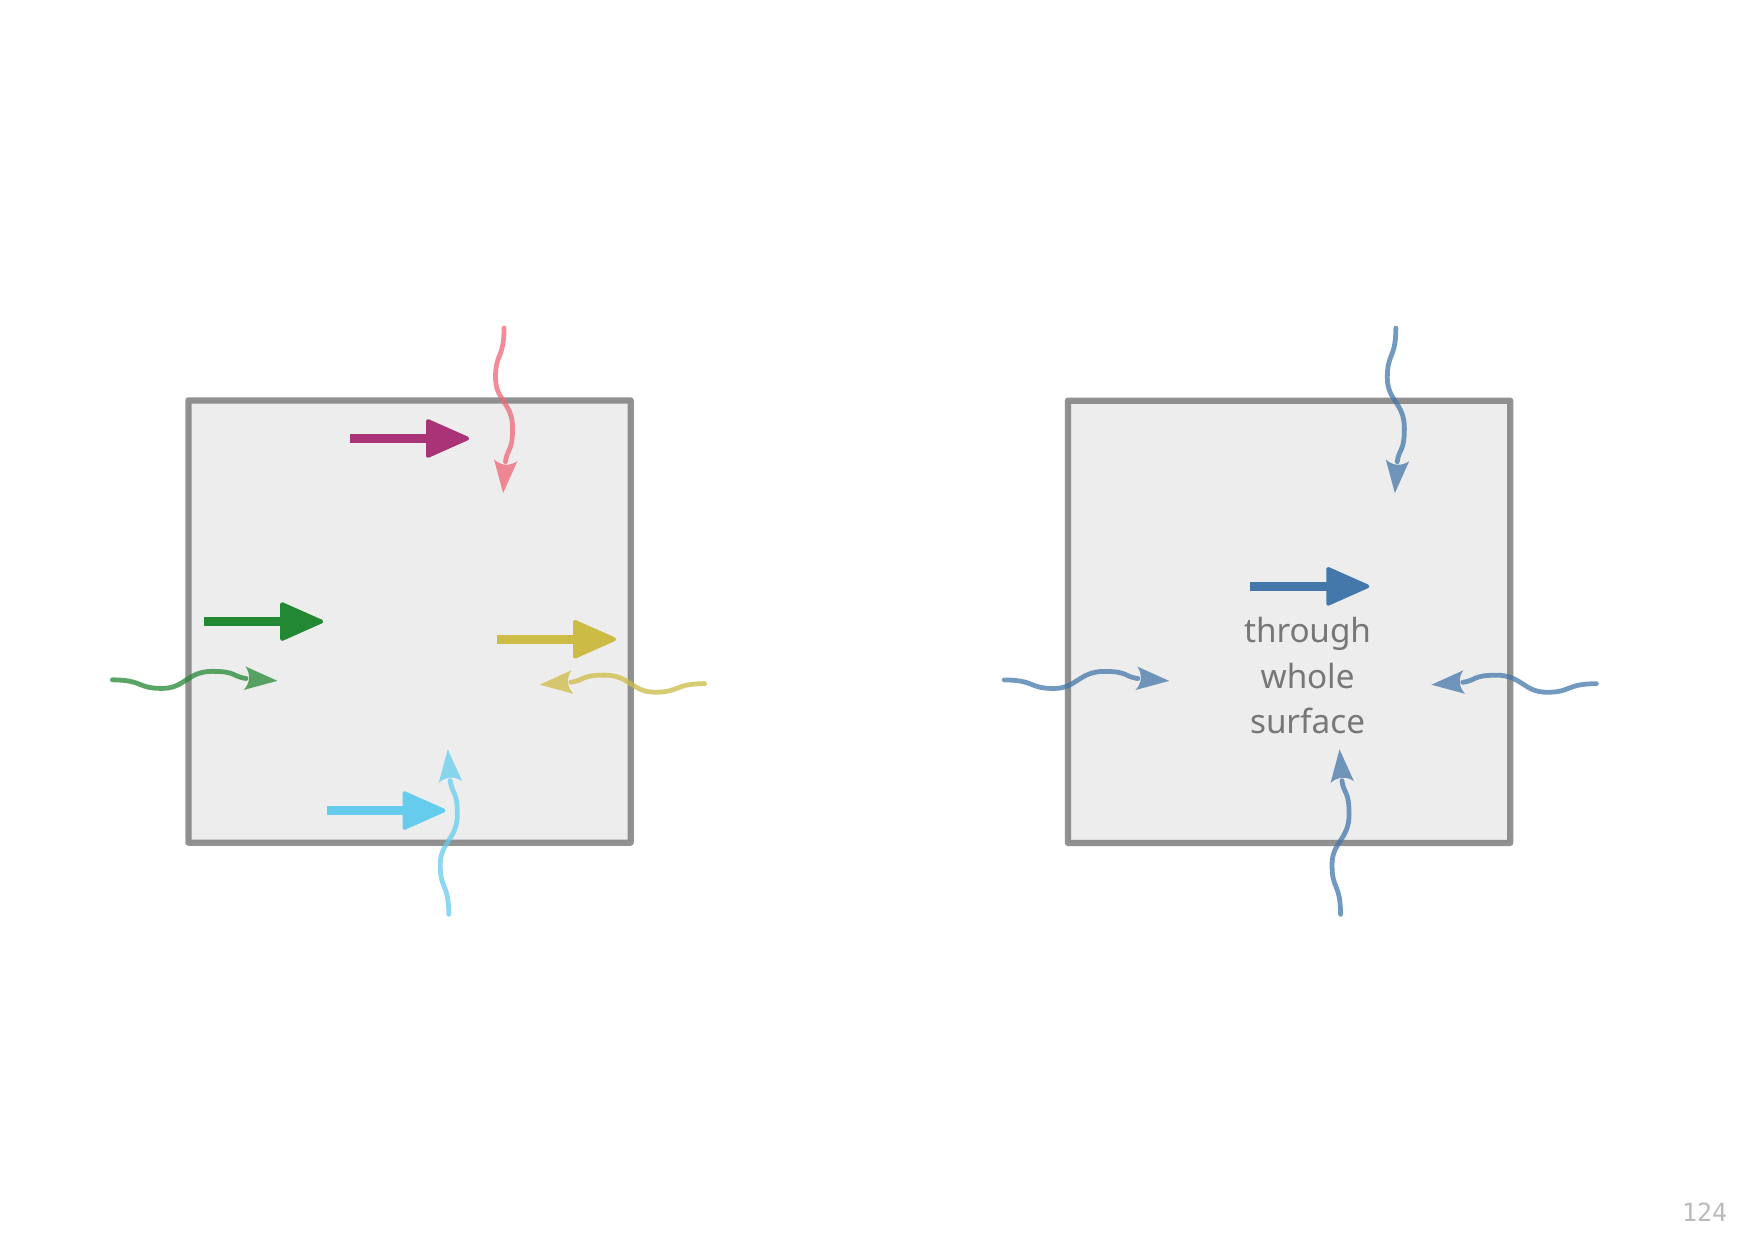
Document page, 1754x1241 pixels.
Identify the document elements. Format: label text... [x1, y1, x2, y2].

text_box [188, 400, 631, 843]
text_box through whole surface [1229, 599, 1378, 715]
text_box [1067, 400, 1511, 843]
